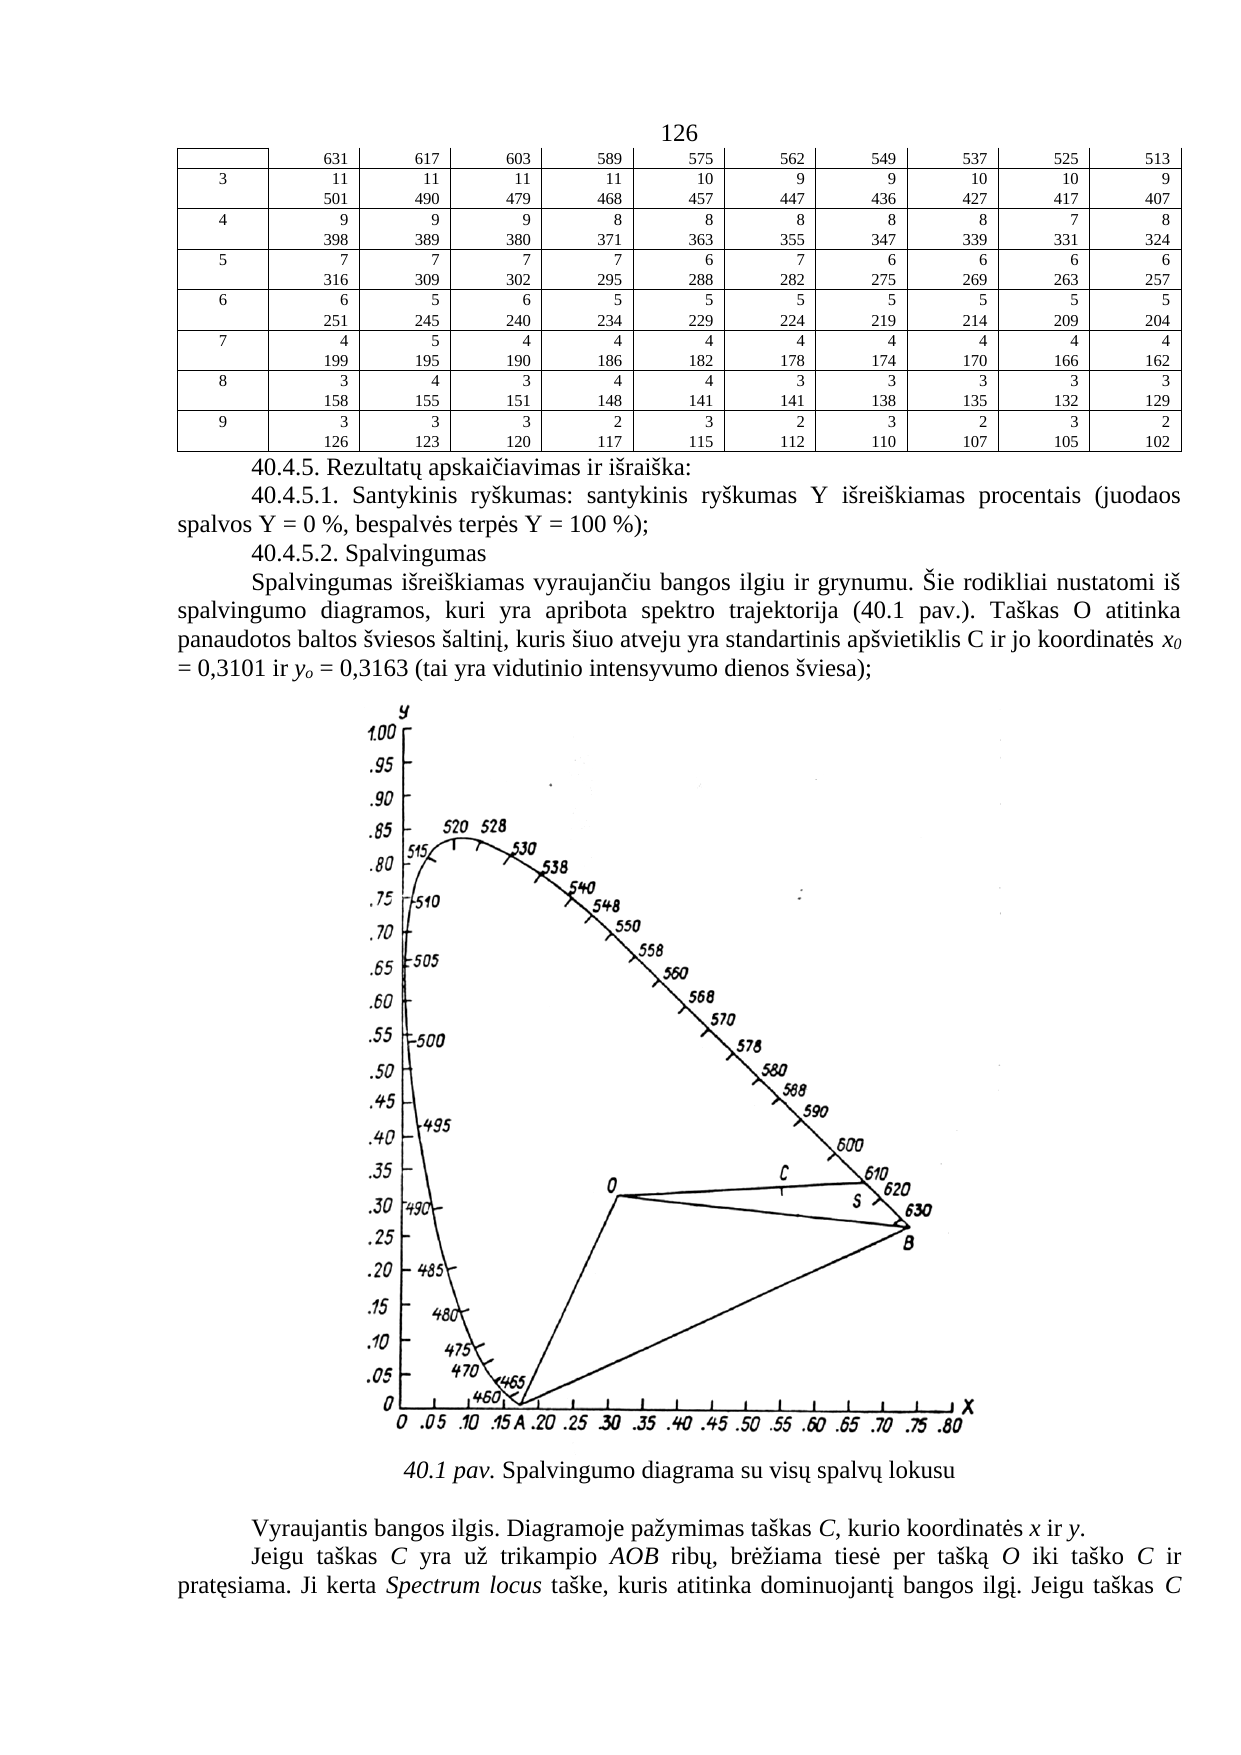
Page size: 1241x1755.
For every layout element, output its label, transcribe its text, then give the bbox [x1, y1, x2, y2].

table_cell 3 [725, 371, 815, 390]
table_cell 5 [816, 290, 907, 309]
table_cell 7 [725, 250, 815, 269]
table_cell 10 [634, 169, 724, 188]
table_cell 447 [725, 188, 815, 208]
table_cell 257 [1090, 269, 1181, 289]
table_cell 617 [360, 148, 450, 168]
table_cell 339 [908, 229, 998, 249]
table_cell 363 [634, 229, 724, 249]
table_cell 110 [816, 431, 907, 451]
table_cell 9 [178, 411, 268, 451]
table_cell 251 [269, 309, 359, 329]
table_cell 3 [1090, 371, 1181, 390]
table_cell 2 [908, 411, 998, 431]
table_cell 4 [1090, 331, 1181, 350]
table_cell 135 [908, 390, 998, 410]
table_cell 3 [178, 169, 268, 208]
table_cell 525 [999, 148, 1089, 168]
table_cell 148 [542, 390, 633, 410]
table_cell 214 [908, 309, 998, 329]
text 40.1 pav. Spalvingumo diagrama su visų spalvų lokusu [177, 1455, 1181, 1484]
table_cell 8 [908, 209, 998, 228]
table_cell 204 [1090, 309, 1181, 329]
table_cell 468 [542, 188, 633, 208]
table_cell 6 [451, 290, 541, 309]
table_cell 4 [178, 209, 268, 249]
table_cell 479 [451, 188, 541, 208]
table_cell 324 [1090, 229, 1181, 249]
table_cell 2 [725, 411, 815, 431]
table_cell 11 [360, 169, 450, 188]
table_cell 174 [816, 350, 907, 370]
table_cell 6 [816, 250, 907, 269]
table_cell 6 [999, 250, 1089, 269]
table_cell 195 [360, 350, 450, 370]
table_cell 562 [725, 148, 815, 168]
table_cell 6 [634, 250, 724, 269]
table_cell 457 [634, 188, 724, 208]
table_cell 234 [542, 309, 633, 329]
table_cell 4 [908, 331, 998, 350]
table_cell 2 [542, 411, 633, 431]
table_cell 3 [999, 411, 1089, 431]
table_cell 3 [451, 411, 541, 431]
table_cell 282 [725, 269, 815, 289]
table_cell 219 [816, 309, 907, 329]
table_cell 11 [269, 169, 359, 188]
table_cell 436 [816, 188, 907, 208]
table_cell 105 [999, 431, 1089, 451]
table_cell 380 [451, 229, 541, 249]
table_cell 5 [178, 250, 268, 289]
table_cell 11 [542, 169, 633, 188]
table_cell 3 [269, 411, 359, 431]
table_cell 3 [451, 371, 541, 390]
table_cell 170 [908, 350, 998, 370]
table_cell 3 [269, 371, 359, 390]
table_cell 9 [360, 209, 450, 228]
table_cell 155 [360, 390, 450, 410]
table_cell 9 [725, 169, 815, 188]
table_cell 4 [999, 331, 1089, 350]
table_cell 4 [451, 331, 541, 350]
table_cell 132 [999, 390, 1089, 410]
table_cell 7 [360, 250, 450, 269]
table_cell 513 [1090, 148, 1181, 168]
table_cell 263 [999, 269, 1089, 289]
table_cell 138 [816, 390, 907, 410]
table_cell 398 [269, 229, 359, 249]
table_cell [178, 149, 268, 168]
table_cell 355 [725, 229, 815, 249]
table_cell 166 [999, 350, 1089, 370]
table_cell 4 [634, 331, 724, 350]
table_cell 5 [1090, 290, 1181, 309]
table_cell 10 [999, 169, 1089, 188]
table_cell 190 [451, 350, 541, 370]
table_cell 141 [725, 390, 815, 410]
table_cell 11 [451, 169, 541, 188]
table_cell 3 [360, 411, 450, 431]
table_cell 5 [634, 290, 724, 309]
table_cell 6 [1090, 250, 1181, 269]
table_cell 7 [178, 331, 268, 370]
table_cell 4 [816, 331, 907, 350]
table_cell 9 [269, 209, 359, 228]
table_cell 7 [269, 250, 359, 269]
text 40.4.5.1. Santykinis ryškumas: santykinis ryškumas Y išreiškiamas procentais (juodaos spalvos Y = 0 %, bespalvės terpės Y = 100 %); [177, 481, 1181, 538]
table_cell 4 [542, 371, 633, 390]
table_cell 5 [542, 290, 633, 309]
table_cell 158 [269, 390, 359, 410]
text Vyraujantis bangos ilgis. Diagramoje pažymimas taškas C, kurio koordinatės x ir y. [177, 1513, 1181, 1541]
table_cell 162 [1090, 350, 1181, 370]
table_cell 182 [634, 350, 724, 370]
table_cell 288 [634, 269, 724, 289]
table_cell 537 [908, 148, 998, 168]
table_cell 4 [269, 331, 359, 350]
text Spalvingumas išreiškiamas vyraujančiu bangos ilgiu ir grynumu. Šie rodikliai nustatomi iš spalvingumo diagramos, kuri yra apribota spektro trajektorija (40.1 pav.). Taškas O atitinka panaudotos baltos šviesos šaltinį, kuris šiuo atveju yra standartinis apšvietiklis C ir jo koordinatės x0 = 0,3101 ir yo = 0,3163 (tai yra vidutinio intensyvumo dienos šviesa); [177, 567, 1181, 682]
table_cell 4 [542, 331, 633, 350]
table_cell 5 [360, 331, 450, 350]
table_cell 229 [634, 309, 724, 329]
table_cell 5 [999, 290, 1089, 309]
table_cell 151 [451, 390, 541, 410]
table_cell 371 [542, 229, 633, 249]
table_cell 120 [451, 431, 541, 451]
table_cell 501 [269, 188, 359, 208]
table_cell 141 [634, 390, 724, 410]
table_cell 240 [451, 309, 541, 329]
table_cell 3 [816, 411, 907, 431]
table_cell 389 [360, 229, 450, 249]
table_cell 8 [816, 209, 907, 228]
table_cell 407 [1090, 188, 1181, 208]
table_cell 309 [360, 269, 450, 289]
table_cell 123 [360, 431, 450, 451]
table_cell 10 [908, 169, 998, 188]
table_cell 7 [451, 250, 541, 269]
table_cell 3 [999, 371, 1089, 390]
table_cell 7 [542, 250, 633, 269]
text Jeigu taškas C yra už trikampio AOB ribų, brėžiama tiesė per tašką O iki taško C ir pratęsiama. Ji kerta Spectrum locus taške, kuris atitinka dominuojantį bangos ilgį. Jeigu taškas C [177, 1541, 1181, 1599]
text 40.4.5. Rezultatų apskaičiavimas ir išraiška: [177, 452, 1181, 481]
table_cell 4 [725, 331, 815, 350]
table_cell 6 [178, 290, 268, 329]
table_cell 8 [725, 209, 815, 228]
table_cell 549 [816, 148, 907, 168]
table_cell 6 [908, 250, 998, 269]
table_cell 347 [816, 229, 907, 249]
table_cell 102 [1090, 431, 1181, 451]
table_cell 9 [1090, 169, 1181, 188]
table_cell 126 [269, 431, 359, 451]
table_cell 302 [451, 269, 541, 289]
table_cell 8 [634, 209, 724, 228]
table_cell 3 [908, 371, 998, 390]
table_cell 631 [269, 148, 359, 168]
table_cell 8 [542, 209, 633, 228]
table_cell 112 [725, 431, 815, 451]
table_cell 269 [908, 269, 998, 289]
table_cell 5 [908, 290, 998, 309]
table_cell 224 [725, 309, 815, 329]
table_cell 9 [451, 209, 541, 228]
table_cell 117 [542, 431, 633, 451]
table_cell 427 [908, 188, 998, 208]
table_cell 331 [999, 229, 1089, 249]
table_cell 3 [816, 371, 907, 390]
table_cell 5 [360, 290, 450, 309]
table_cell 209 [999, 309, 1089, 329]
table_cell 178 [725, 350, 815, 370]
table_cell 8 [1090, 209, 1181, 228]
table_cell 589 [542, 148, 633, 168]
table_cell 8 [178, 371, 268, 410]
table_cell 129 [1090, 390, 1181, 410]
table_cell 186 [542, 350, 633, 370]
table_cell 2 [1090, 411, 1181, 431]
table_cell 245 [360, 309, 450, 329]
table_cell 4 [634, 371, 724, 390]
table_cell 9 [816, 169, 907, 188]
table_cell 7 [999, 209, 1089, 228]
table_cell 316 [269, 269, 359, 289]
table_cell 107 [908, 431, 998, 451]
table_cell 490 [360, 188, 450, 208]
table_cell 275 [816, 269, 907, 289]
table_cell 199 [269, 350, 359, 370]
table_cell 417 [999, 188, 1089, 208]
table_cell 4 [360, 371, 450, 390]
table_cell 5 [725, 290, 815, 309]
table_cell 6 [269, 290, 359, 309]
table_cell 115 [634, 431, 724, 451]
text 40.4.5.2. Spalvingumas [177, 538, 1181, 567]
table_cell 3 [634, 411, 724, 431]
table_cell 603 [451, 148, 541, 168]
table_cell 295 [542, 269, 633, 289]
table_cell 575 [634, 148, 724, 168]
